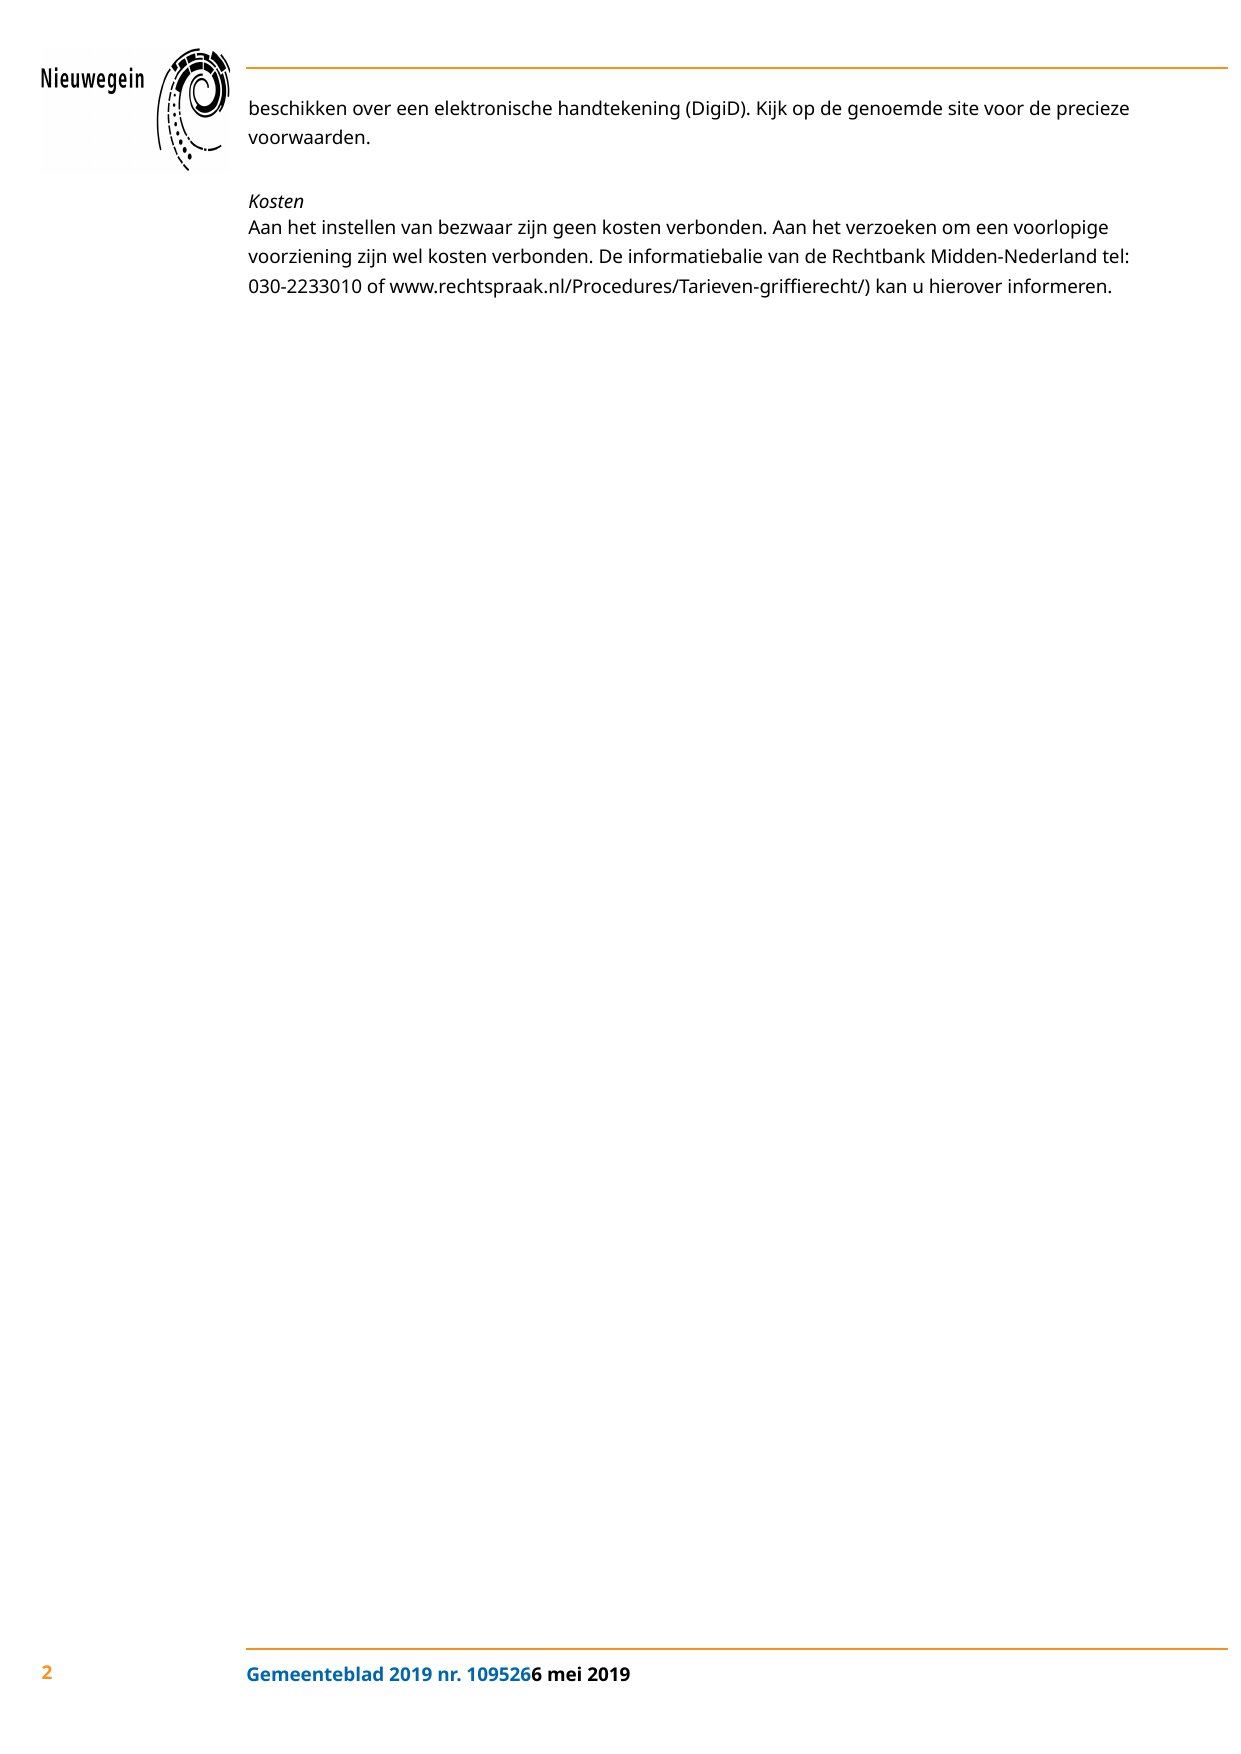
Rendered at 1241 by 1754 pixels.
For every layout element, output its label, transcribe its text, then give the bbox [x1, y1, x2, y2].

picture [41, 47, 231, 172]
text Kosten [248, 188, 1152, 214]
text beschikken over een elektronische handtekening (DigiD). Kijk op de genoemde site voor de precieze voorwaarden. [248, 95, 1152, 150]
text Aan het instellen van bezwaar zijn geen kosten verbonden. Aan het verzoeken om een voorlopige voorziening zijn wel kosten verbonden. De informatiebalie van de Rechtbank Midden-Nederland tel: 030-2233010 of www.rechtspraak.nl/Procedures/Tarieven-griffierecht/) kan u hierover informeren. [248, 214, 1152, 299]
